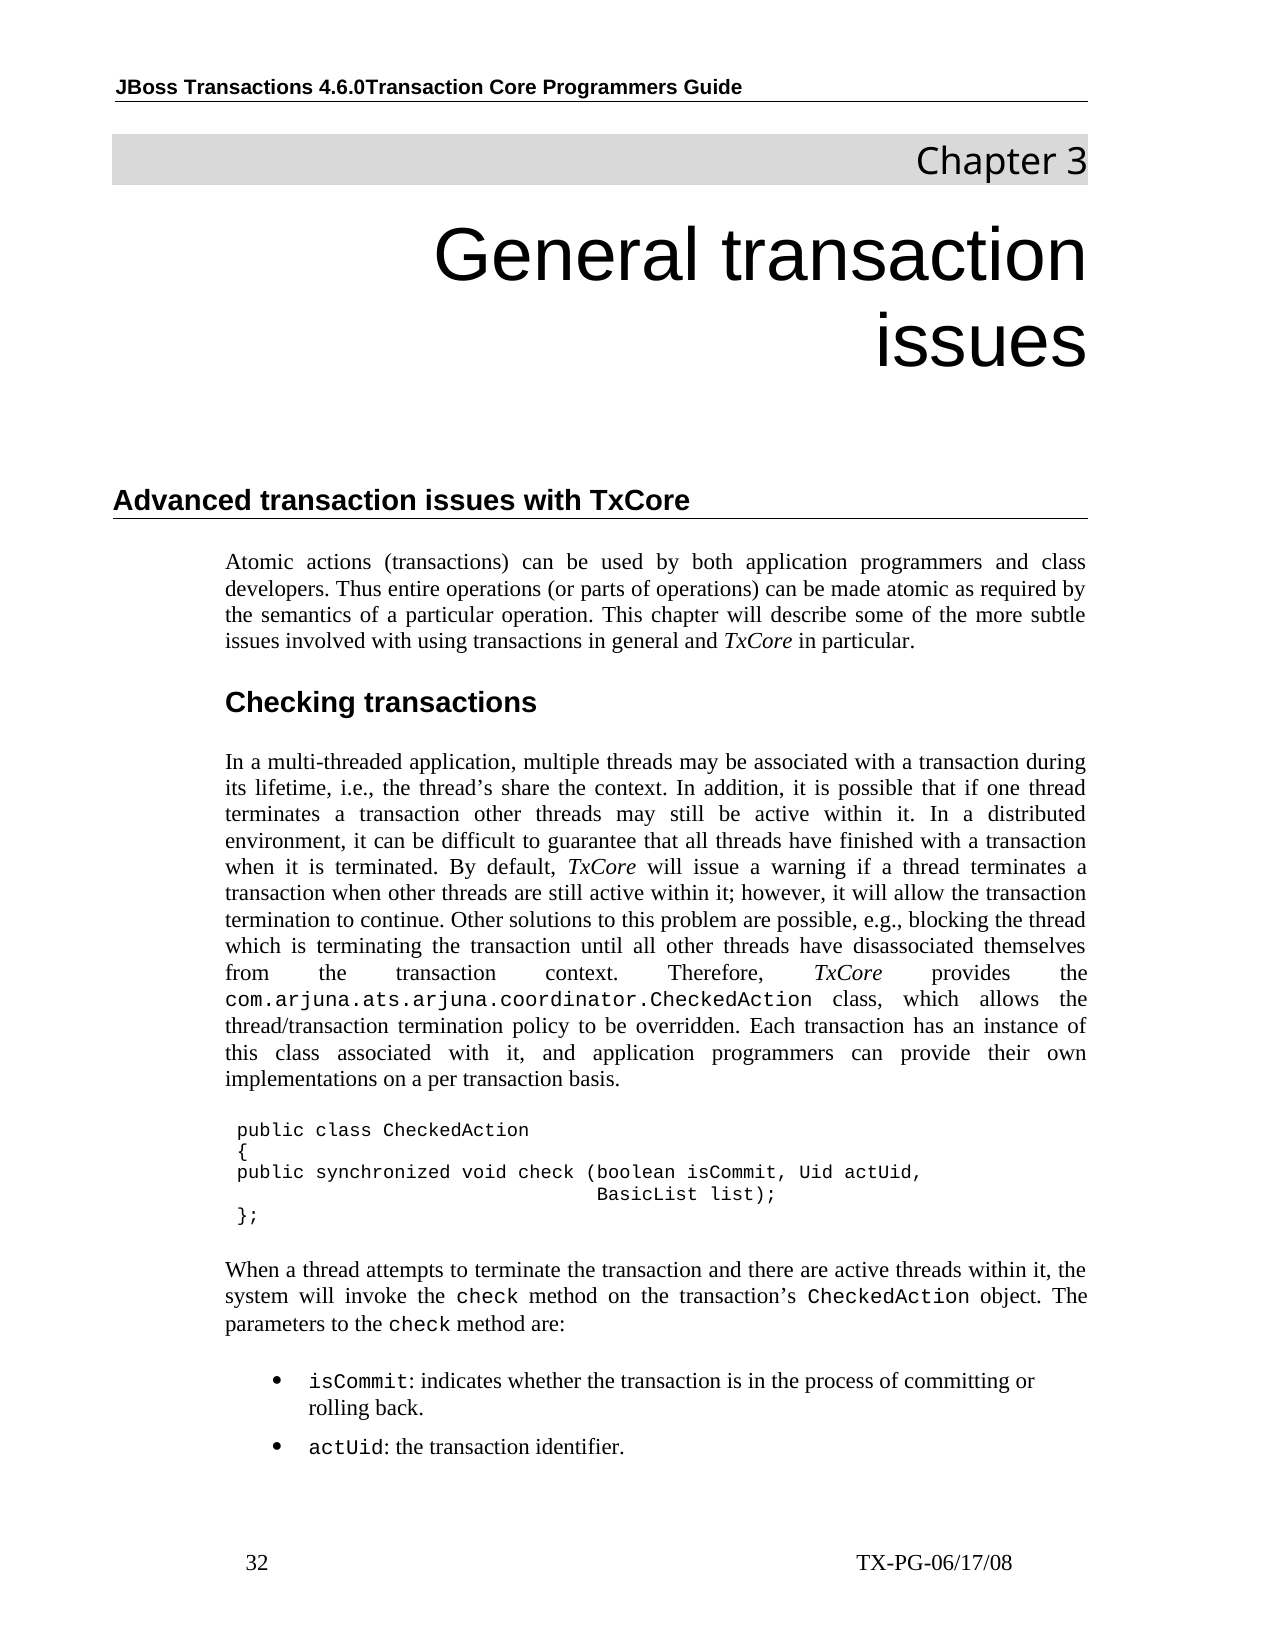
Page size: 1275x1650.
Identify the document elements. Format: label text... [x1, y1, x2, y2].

text In a multi-threaded application, multiple threads may be associated with a transaction during its lifetime, i.e., the thread’s share the context. In addition, it is possible that if one thread terminates a transaction other threads may still be active within it. In a distributed environment, it can be difficult to guarantee that all threads have finished with a transaction when it is terminated. By default, TxCore will issue a warning if a thread terminates a transaction when other threads are still active within it; however, it will allow the transaction termination to continue. Other solutions to this problem are possible, e.g., blocking the thread which is terminating the transaction until all other threads have disassociated themselves from the transaction context. Therefore, TxCore provides the com.arjuna.ats.arjuna.coordinator.CheckedAction class, which allows the thread/transaction termination policy to be overridden. Each transaction has an instance of this class associated with it, and application programmers can provide their own implementations on a per transaction basis. [225, 748, 1088, 1092]
list isCommit: indicates whether the transaction is in the process of committing or rolling back. [273, 1367, 1088, 1421]
subtitle Checking transactions [225, 685, 1088, 718]
text When a thread attempts to terminate the transaction and there are active threads within it, the system will invoke the check method on the transaction’s CheckedAction object. The parameters to the check method are: [225, 1256, 1088, 1338]
title General transaction issues [228, 210, 1088, 382]
list actUid: the transaction identifier. [273, 1433, 1088, 1461]
text Atomic actions (transactions) can be used by both application programmers and class developers. Thus entire operations (or parts of operations) can be made atomic as required by the semantics of a particular operation. This chapter will describe some of the more subtle issues involved with using transactions in general and TxCore in particular. [225, 548, 1088, 654]
subtitle Advanced transaction issues with TxCore [112, 482, 1088, 519]
text public class CheckedAction { public synchronized void check (boolean isCommit, Uid actUid, BasicList list); }; [237, 1121, 1088, 1227]
